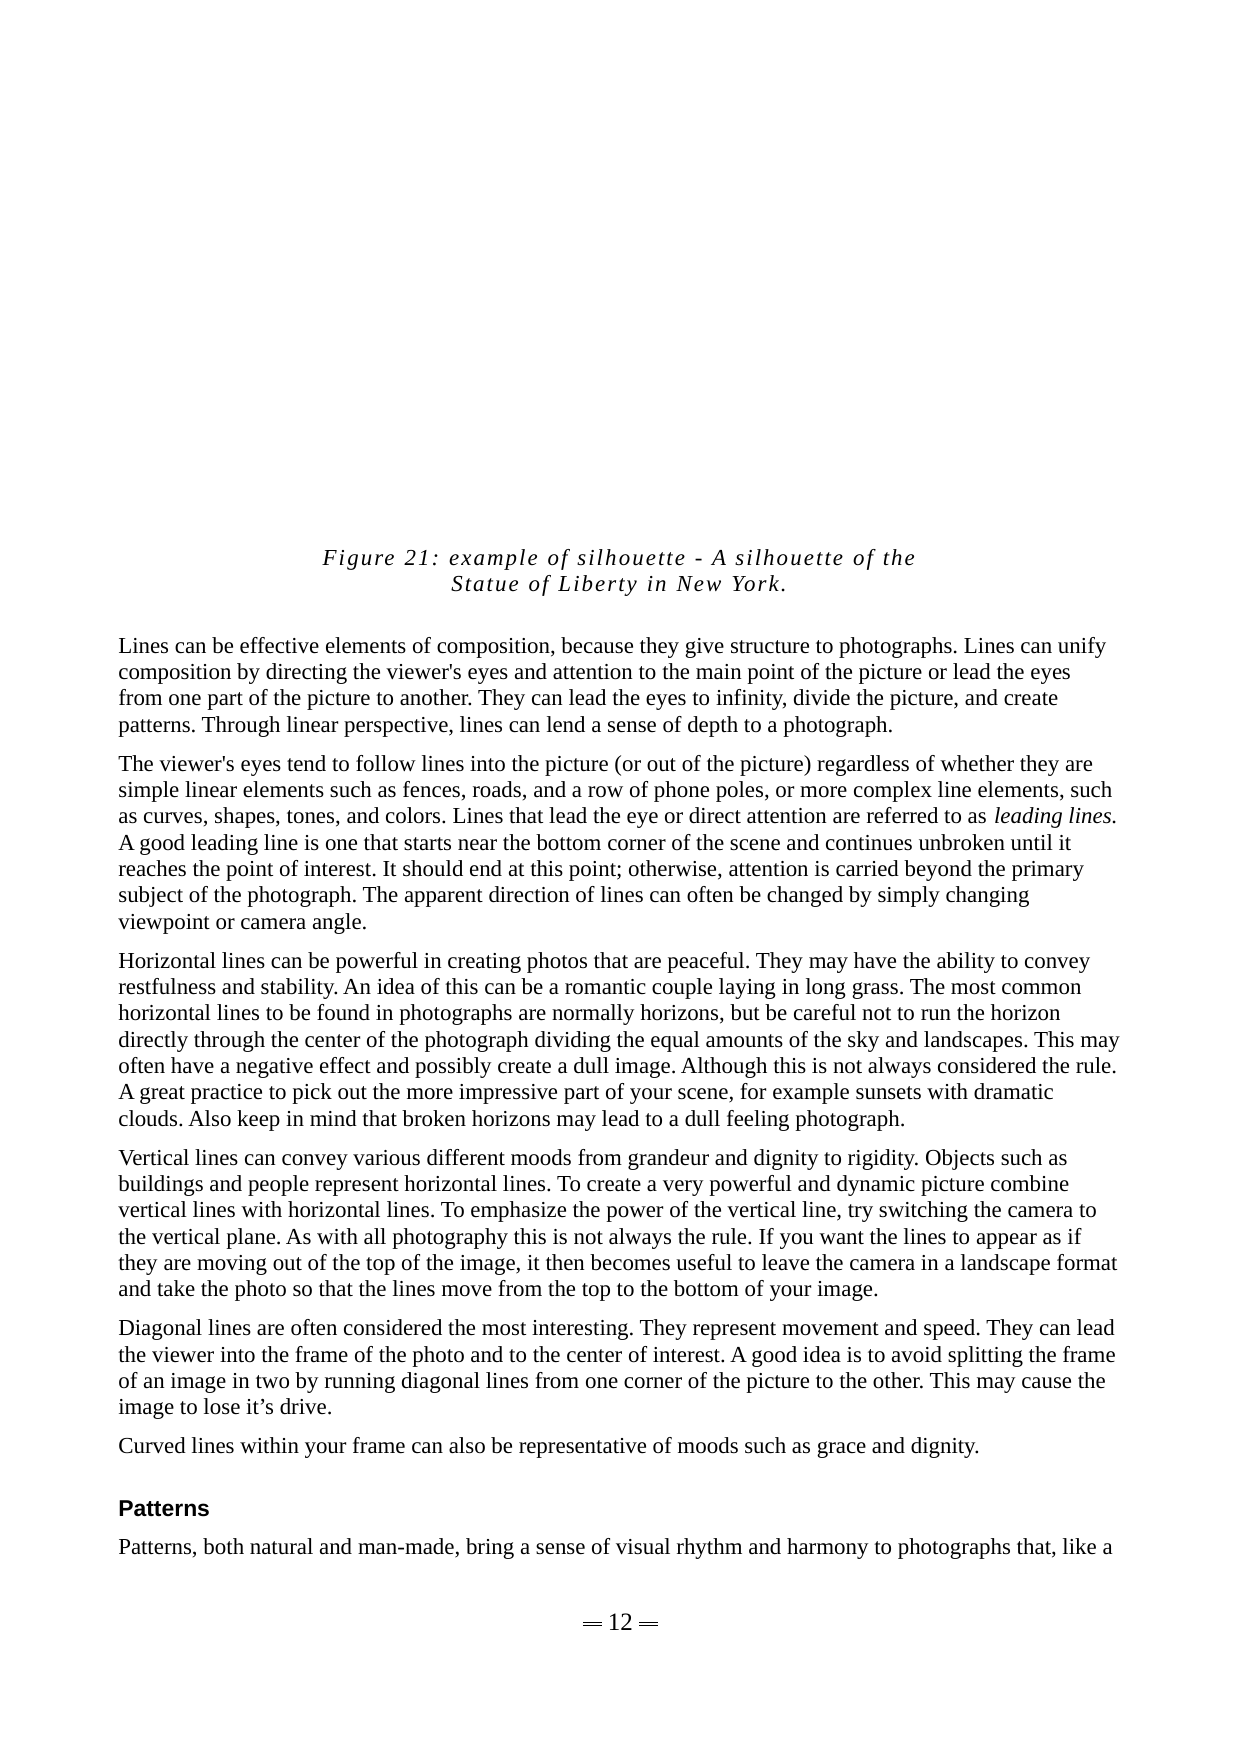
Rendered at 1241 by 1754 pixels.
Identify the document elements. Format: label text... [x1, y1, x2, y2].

text Lines can be effective elements of composition, because they give structure to photographs. Lines can unify composition by directing the viewer's eyes and attention to the main point of the picture or lead the eyes from one part of the picture to another. They can lead the eyes to infinity, divide the picture, and create patterns. Through linear perspective, lines can lend a sense of depth to a photograph. [118, 118, 1122, 737]
text Horizontal lines can be powerful in creating photos that are peaceful. They may have the ability to convey restfulness and stability. An idea of this can be a romantic couple laying in long grass. The most common horizontal lines to be found in photographs are normally horizons, but be careful not to run the horizon directly through the center of the photograph dividing the equal amounts of the sky and landscapes. This may often have a negative effect and possibly create a dull image. Although this is not always considered the rule. A great practice to pick out the more impressive part of your scene, for example sunsets with dramatic clouds. Also keep in mind that broken horizons may lead to a dull feeling photograph. [118, 947, 1122, 1131]
text Diagonal lines are often considered the most interesting. They represent movement and speed. They can lead the viewer into the frame of the photo and to the center of interest. A good idea is to avoid splitting the frame of an image in two by running diagonal lines from one corner of the picture to the other. This may cause the image to lose it’s drive. [118, 1314, 1122, 1420]
text Figure 21: example of silhouette - A silhouette of the Statue of Liberty in New York. [308, 130, 933, 596]
text The viewer's eyes tend to follow lines into the picture (or out of the picture) regardless of whether they are simple linear elements such as fences, roads, and a row of phone poles, or more complex line elements, such as curves, shapes, tones, and colors. Lines that lead the eye or direct attention are referred to as leading lines. A good leading line is one that starts near the bottom corner of the scene and continues unbroken until it reaches the point of interest. It should end at this point; otherwise, attention is carried beyond the primary subject of the photograph. The apparent direction of lines can often be changed by simply changing viewpoint or camera angle. [118, 750, 1122, 934]
text Patterns, both natural and man-made, bring a sense of visual rhythm and harmony to photographs that, like a [118, 1533, 1122, 1559]
subtitle Patterns [118, 1495, 1122, 1521]
text Curved lines within your frame can also be representative of moods such as grace and dignity. [118, 1432, 1122, 1458]
text Vertical lines can convey various different moods from grandeur and dignity to rigidity. Objects such as buildings and people represent horizontal lines. To create a very powerful and dynamic picture combine vertical lines with horizontal lines. To emphasize the power of the vertical line, try switching the camera to the vertical plane. As with all photography this is not always the rule. If you want the lines to appear as if they are moving out of the top of the image, it then becomes useful to leave the camera in a landscape format and take the photo so that the lines move from the top to the bottom of your image. [118, 1144, 1122, 1302]
